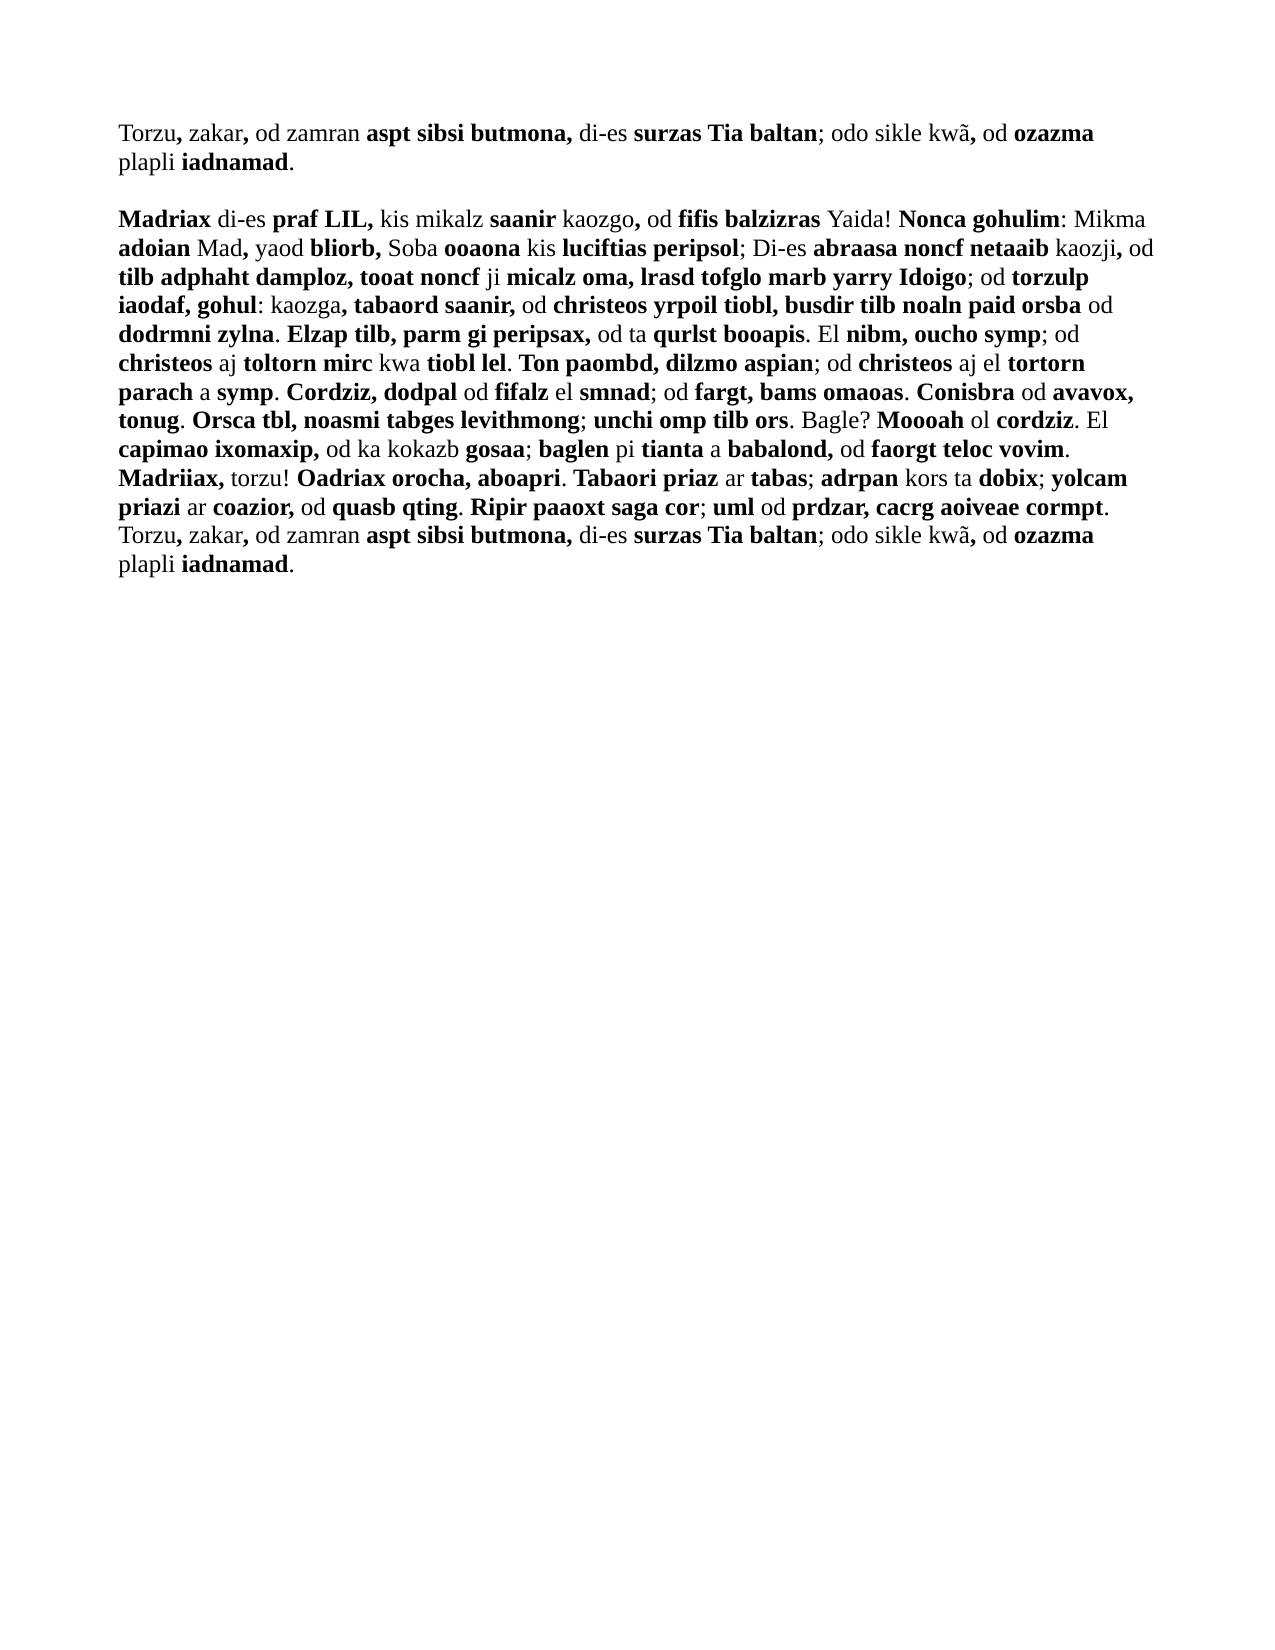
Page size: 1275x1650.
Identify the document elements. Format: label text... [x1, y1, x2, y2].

text Madriax di-es praf LIL, kis mikalz saanir kaozgo, od fifis balzizras Yaida! Nonca gohulim: Mikma adoian Mad, yaod bliorb, Soba ooaona kis luciftias peripsol; Di-es abraasa noncf netaaib kaozji, od tilb adphaht damploz, tooat noncf ji micalz oma, lrasd tofglo marb yarry Idoigo; od torzulp iaodaf, gohul: kaozga, tabaord saanir, od christeos yrpoil tiobl, busdir tilb noaln paid orsba od dodrmni zylna. Elzap tilb, parm gi peripsax, od ta qurlst booapis. El nibm, oucho symp; od christeos aj toltorn mirc kwa tiobl lel. Ton paombd, dilzmo aspian; od christeos aj el tortorn parach a symp. Cordziz, dodpal od fifalz el smnad; od fargt, bams omaoas. Conisbra od avavox, tonug. Orsca tbl, noasmi tabges levithmong; unchi omp tilb ors. Bagle? Moooah ol cordziz. El capimao ixomaxip, od ka kokazb gosaa; baglen pi tianta a babalond, od faorgt teloc vovim. Madriiax, torzu! Oadriax orocha, aboapri. Tabaori priaz ar tabas; adrpan kors ta dobix; yolcam priazi ar coazior, od quasb qting. Ripir paaoxt saga cor; uml od prdzar, cacrg aoiveae cormpt. Torzu, zakar, od zamran aspt sibsi butmona, di-es surzas Tia baltan; odo sikle kwã, od ozazma plapli iadnamad. [118, 204, 1157, 578]
text Torzu, zakar, od zamran aspt sibsi butmona, di-es surzas Tia baltan; odo sikle kwã, od ozazma plapli iadnamad. [118, 118, 1157, 176]
